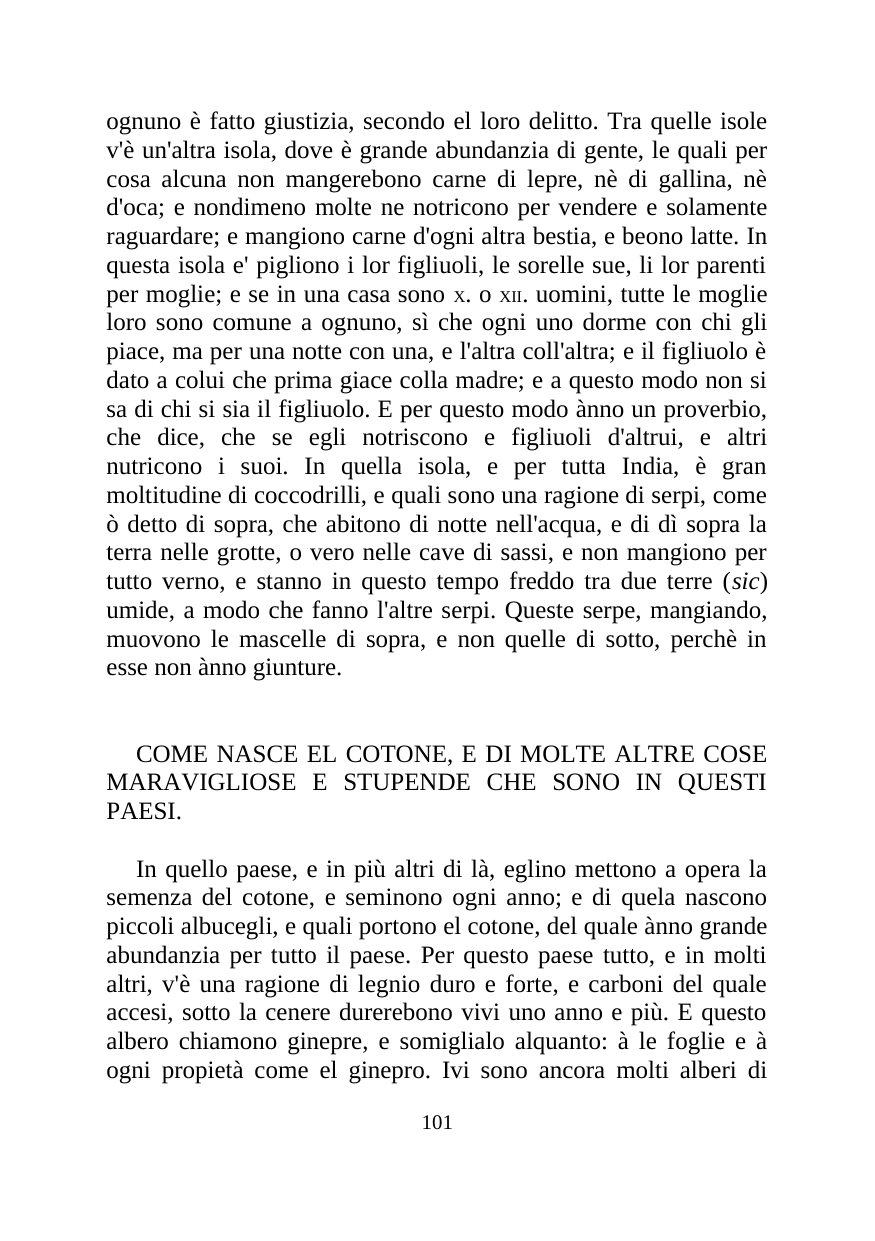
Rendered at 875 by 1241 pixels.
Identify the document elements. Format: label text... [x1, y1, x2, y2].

text ognuno è fatto giustizia, secondo el loro delitto. Tra quelle isole v'è un'altra isola, dove è grande abundanzia di gente, le quali per cosa alcuna non mangerebono carne di lepre, nè di gallina, nè d'oca; e nondimeno molte ne notricono per vendere e solamente raguardare; e mangiono carne d'ogni altra bestia, e beono latte. In questa isola e' pigliono i lor figliuoli, le sorelle sue, li lor parenti per moglie; e se in una casa sono x. o xii. uomini, tutte le moglie loro sono comune a ognuno, sì che ogni uno dorme con chi gli piace, ma per una notte con una, e l'altra coll'altra; e il figliuolo è dato a colui che prima giace colla madre; e a questo modo non si sa di chi si sia il figliuolo. E per questo modo ànno un proverbio, che dice, che se egli notriscono e figliuoli d'altrui, e altri nutricono i suoi. In quella isola, e per tutta India, è gran moltitudine di coccodrilli, e quali sono una ragione di serpi, come ò detto di sopra, che abitono di notte nell'acqua, e di dì sopra la terra nelle grotte, o vero nelle cave di sassi, e non mangiono per tutto verno, e stanno in questo tempo freddo tra due terre (sic) umide, a modo che fanno l'altre serpi. Queste serpe, mangiando, muovono le mascelle di sopra, e non quelle di sotto, perchè in esse non ànno giunture. [106, 106, 768, 681]
text COME NASCE EL COTONE, E DI MOLTE ALTRE COSE MARAVIGLIOSE E STUPENDE CHE SONO IN QUESTI PAESI. [106, 739, 768, 825]
text In quello paese, e in più altri di là, eglino mettono a opera la semenza del cotone, e seminono ogni anno; e di quela nascono piccoli albucegli, e quali portono el cotone, del quale ànno grande abundanzia per tutto il paese. Per questo paese tutto, e in molti altri, v'è una ragione di legnio duro e forte, e carboni del quale accesi, sotto la cenere durerebono vivi uno anno e più. E questo albero chiamono ginepre, e somiglialo alquanto: à le foglie e à ogni propietà come el ginepro. Ivi sono ancora molti alberi di [106, 854, 768, 1084]
